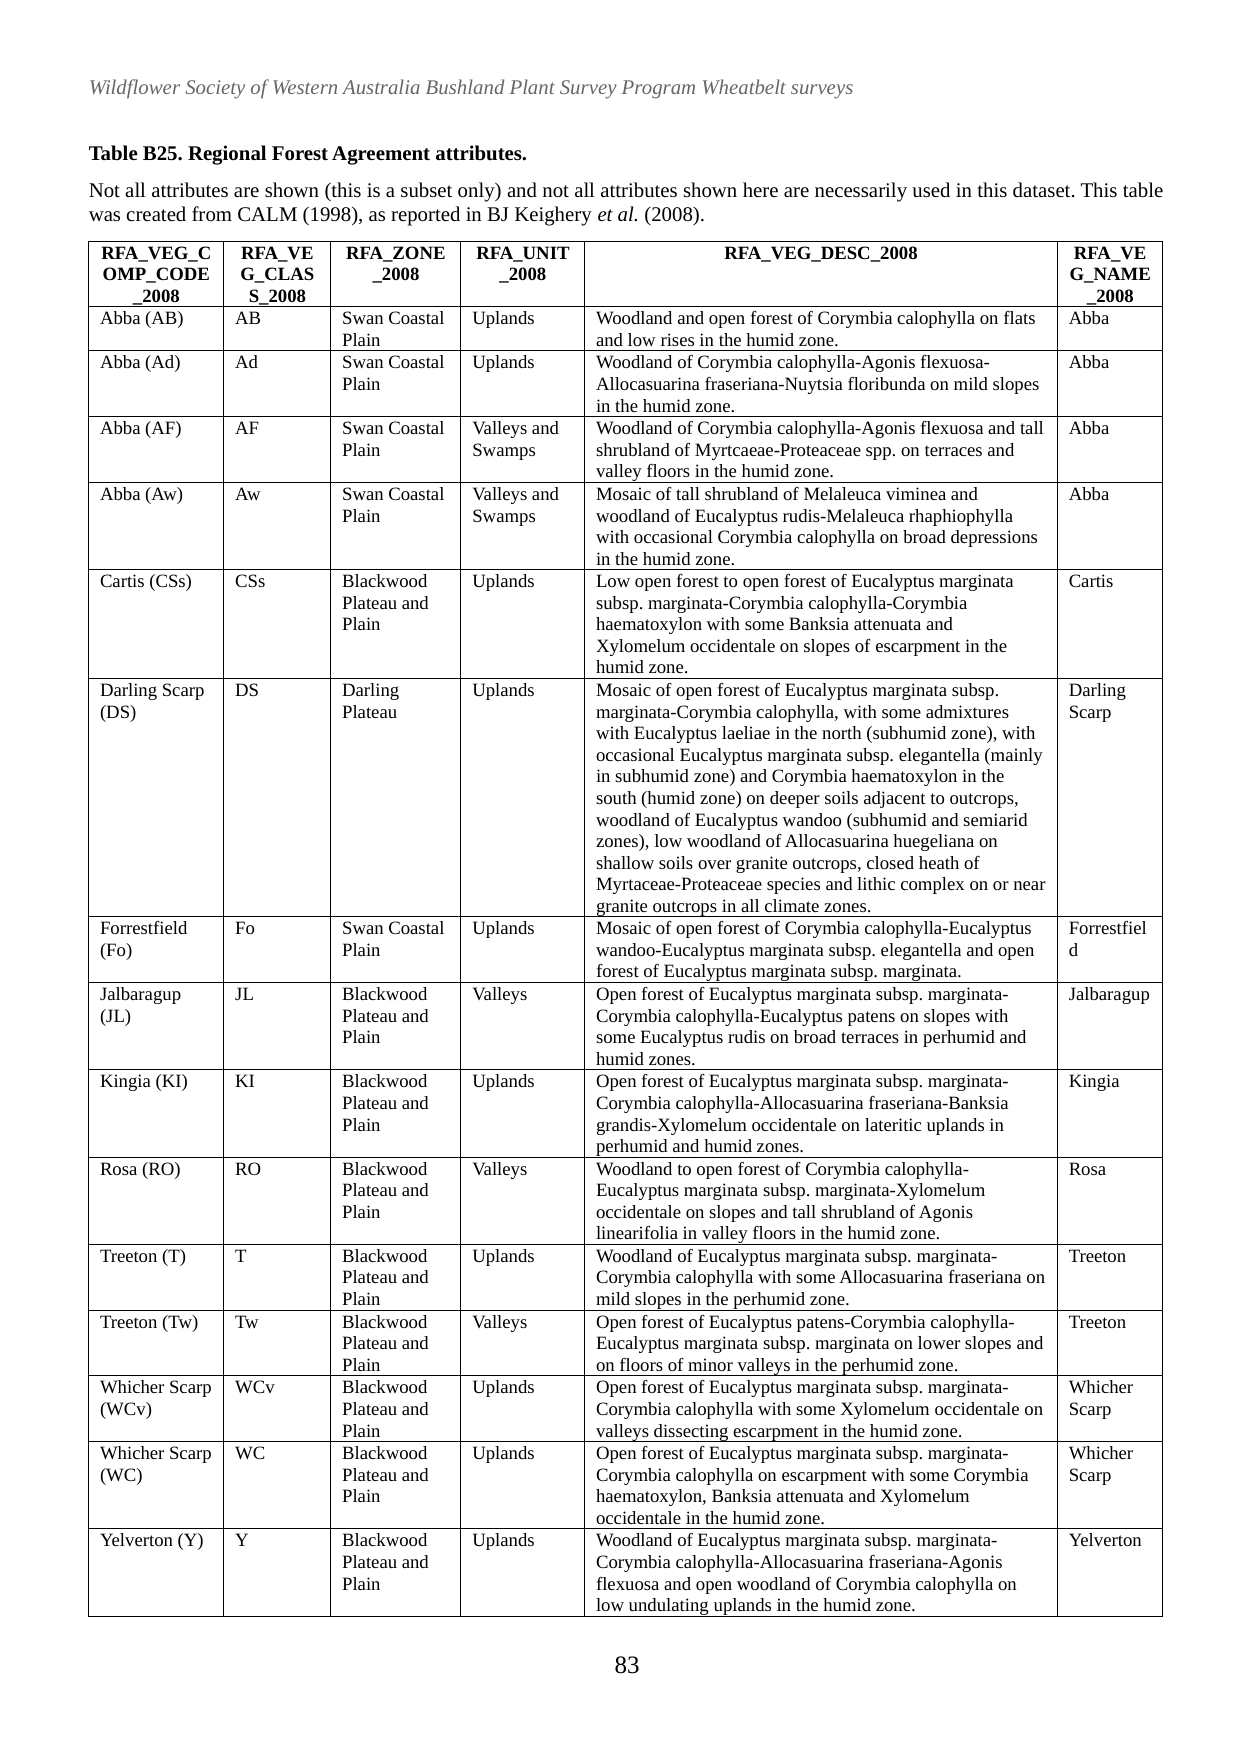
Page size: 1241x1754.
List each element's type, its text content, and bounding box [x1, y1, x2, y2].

table_cell Ad [224, 351, 330, 416]
table_cell Blackwood Plateau and Plain [331, 1529, 460, 1616]
table_cell Uplands [461, 1442, 584, 1528]
table_cell AB [224, 307, 330, 350]
table_cell Woodland to open forest of Corymbia calophylla-Eucalyptus marginata subsp. marginata-Xylomelum occidentale on slopes and tall shrubland of Agonis linearifolia in valley floors in the humid zone. [585, 1158, 1057, 1244]
table_cell Uplands [461, 679, 584, 916]
table_cell Forrestfield [1058, 917, 1162, 982]
table_cell Uplands [461, 1070, 584, 1157]
table_cell Blackwood Plateau and Plain [331, 1376, 460, 1441]
table_cell Uplands [461, 1529, 584, 1616]
table_header RFA_ZONE_2008 [331, 242, 460, 306]
table_cell WCv [224, 1376, 330, 1441]
table_cell Blackwood Plateau and Plain [331, 1311, 460, 1375]
table_cell Cartis [1058, 570, 1162, 678]
table_cell Mosaic of open forest of Eucalyptus marginata subsp. marginata-Corymbia calophylla, with some admixtures with Eucalyptus laeliae in the north (subhumid zone), with occasional Eucalyptus marginata subsp. elegantella (mainly in subhumid zone) and Corymbia haematoxylon in the south (humid zone) on deeper soils adjacent to outcrops, woodland of Eucalyptus wandoo (subhumid and semiarid zones), low woodland of Allocasuarina huegeliana on shallow soils over granite outcrops, closed heath of Myrtaceae-Proteaceae species and lithic complex on or near granite outcrops in all climate zones. [585, 679, 1057, 916]
table_cell Jalbaragup (JL) [89, 983, 223, 1069]
table_cell Valleys and Swamps [461, 417, 584, 482]
table_cell Kingia (KI) [89, 1070, 223, 1157]
text Not all attributes are shown (this is a subset only) and not all attributes shown here are necessarily used in this dataset. This table was created from CALM (1998), as reported in BJ Keighery et al. (2008). [88, 178, 1165, 226]
table_cell Abba (AB) [89, 307, 223, 350]
table_cell JL [224, 983, 330, 1069]
table_cell Abba (Ad) [89, 351, 223, 416]
table_cell Abba [1058, 483, 1162, 569]
table_cell Uplands [461, 351, 584, 416]
table_cell Rosa (RO) [89, 1158, 223, 1244]
table_cell T [224, 1245, 330, 1309]
table_cell Uplands [461, 1376, 584, 1441]
table_cell Open forest of Eucalyptus marginata subsp. marginata-Corymbia calophylla-Eucalyptus patens on slopes with some Eucalyptus rudis on broad terraces in perhumid and humid zones. [585, 983, 1057, 1069]
table_cell Abba (Aw) [89, 483, 223, 569]
table_cell Jalbaragup [1058, 983, 1162, 1069]
table_cell Swan Coastal Plain [331, 483, 460, 569]
table_cell Cartis (CSs) [89, 570, 223, 678]
table_cell Treeton (Tw) [89, 1311, 223, 1375]
table_cell Blackwood Plateau and Plain [331, 1442, 460, 1528]
table_cell Blackwood Plateau and Plain [331, 1070, 460, 1157]
table_cell Swan Coastal Plain [331, 417, 460, 482]
subtitle Table B25. Regional Forest Agreement attributes. [88, 141, 1165, 165]
table_cell Uplands [461, 307, 584, 350]
table_cell Woodland of Corymbia calophylla-Agonis flexuosa and tall shrubland of Myrtcaeae-Proteaceae spp. on terraces and valley floors in the humid zone. [585, 417, 1057, 482]
table_cell Abba [1058, 307, 1162, 350]
table_header RFA_VEG_COMP_CODE_2008 [89, 242, 223, 306]
table_cell Treeton [1058, 1311, 1162, 1375]
table_cell DS [224, 679, 330, 916]
table_cell Valleys [461, 1311, 584, 1375]
table_cell Mosaic of tall shrubland of Melaleuca viminea and woodland of Eucalyptus rudis-Melaleuca rhaphiophylla with occasional Corymbia calophylla on broad depressions in the humid zone. [585, 483, 1057, 569]
table_cell Whicher Scarp [1058, 1442, 1162, 1528]
table_cell Blackwood Plateau and Plain [331, 570, 460, 678]
table_cell Yelverton (Y) [89, 1529, 223, 1616]
table_cell Uplands [461, 917, 584, 982]
table_cell Yelverton [1058, 1529, 1162, 1616]
table_cell Swan Coastal Plain [331, 307, 460, 350]
table_cell Open forest of Eucalyptus marginata subsp. marginata-Corymbia calophylla-Allocasuarina fraseriana-Banksia grandis-Xylomelum occidentale on lateritic uplands in perhumid and humid zones. [585, 1070, 1057, 1157]
table_cell Forrestfield (Fo) [89, 917, 223, 982]
table_cell Tw [224, 1311, 330, 1375]
table_cell Blackwood Plateau and Plain [331, 983, 460, 1069]
table_cell Low open forest to open forest of Eucalyptus marginata subsp. marginata-Corymbia calophylla-Corymbia haematoxylon with some Banksia attenuata and Xylomelum occidentale on slopes of escarpment in the humid zone. [585, 570, 1057, 678]
table_cell Treeton (T) [89, 1245, 223, 1309]
table_cell Whicher Scarp [1058, 1376, 1162, 1441]
table_cell Darling Plateau [331, 679, 460, 916]
table_cell Whicher Scarp (WC) [89, 1442, 223, 1528]
table_cell WC [224, 1442, 330, 1528]
table_cell Aw [224, 483, 330, 569]
table_cell Abba (AF) [89, 417, 223, 482]
table_cell Swan Coastal Plain [331, 917, 460, 982]
table_cell Abba [1058, 351, 1162, 416]
table_header RFA_VEG_CLASS_2008 [224, 242, 330, 306]
table_cell Valleys [461, 1158, 584, 1244]
table_cell Treeton [1058, 1245, 1162, 1309]
table_cell Darling Scarp (DS) [89, 679, 223, 916]
table_cell Fo [224, 917, 330, 982]
table_cell RO [224, 1158, 330, 1244]
table_cell Woodland of Corymbia calophylla-Agonis flexuosa-Allocasuarina fraseriana-Nuytsia floribunda on mild slopes in the humid zone. [585, 351, 1057, 416]
table_cell Blackwood Plateau and Plain [331, 1158, 460, 1244]
table_cell KI [224, 1070, 330, 1157]
table_cell Uplands [461, 1245, 584, 1309]
table_cell Open forest of Eucalyptus marginata subsp. marginata-Corymbia calophylla with some Xylomelum occidentale on valleys dissecting escarpment in the humid zone. [585, 1376, 1057, 1441]
table_cell Swan Coastal Plain [331, 351, 460, 416]
table_cell Mosaic of open forest of Corymbia calophylla-Eucalyptus wandoo-Eucalyptus marginata subsp. elegantella and open forest of Eucalyptus marginata subsp. marginata. [585, 917, 1057, 982]
table_cell Woodland of Eucalyptus marginata subsp. marginata-Corymbia calophylla-Allocasuarina fraseriana-Agonis flexuosa and open woodland of Corymbia calophylla on low undulating uplands in the humid zone. [585, 1529, 1057, 1616]
table_cell Valleys and Swamps [461, 483, 584, 569]
table_header RFA_UNIT_2008 [461, 242, 584, 306]
table_cell Open forest of Eucalyptus marginata subsp. marginata-Corymbia calophylla on escarpment with some Corymbia haematoxylon, Banksia attenuata and Xylomelum occidentale in the humid zone. [585, 1442, 1057, 1528]
table_cell Darling Scarp [1058, 679, 1162, 916]
table_cell Abba [1058, 417, 1162, 482]
table_cell Uplands [461, 570, 584, 678]
table_header RFA_VEG_DESC_2008 [585, 242, 1057, 306]
table_cell Open forest of Eucalyptus patens-Corymbia calophylla-Eucalyptus marginata subsp. marginata on lower slopes and on floors of minor valleys in the perhumid zone. [585, 1311, 1057, 1375]
table_cell Rosa [1058, 1158, 1162, 1244]
table_cell Woodland and open forest of Corymbia calophylla on flats and low rises in the humid zone. [585, 307, 1057, 350]
table_cell Woodland of Eucalyptus marginata subsp. marginata-Corymbia calophylla with some Allocasuarina fraseriana on mild slopes in the perhumid zone. [585, 1245, 1057, 1309]
table_cell Whicher Scarp (WCv) [89, 1376, 223, 1441]
table_cell Valleys [461, 983, 584, 1069]
table_cell Kingia [1058, 1070, 1162, 1157]
table_cell CSs [224, 570, 330, 678]
table_cell Y [224, 1529, 330, 1616]
table_cell Blackwood Plateau and Plain [331, 1245, 460, 1309]
table_header RFA_VEG_NAME_2008 [1058, 242, 1162, 306]
table_cell AF [224, 417, 330, 482]
